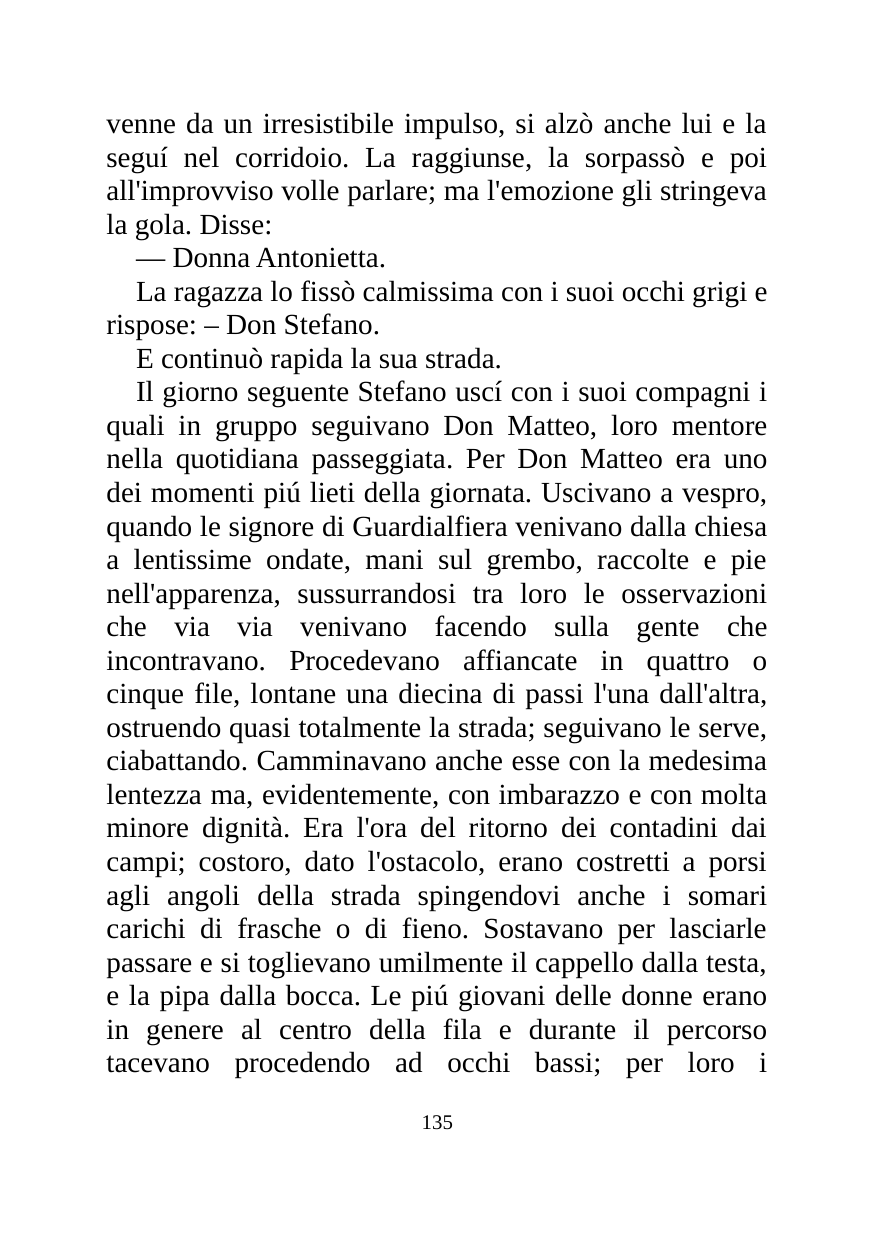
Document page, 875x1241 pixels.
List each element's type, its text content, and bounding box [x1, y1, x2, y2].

text venne da un irresistibile impulso, si alzò anche lui e la seguí nel corridoio. La raggiunse, la sorpassò e poi all'improvviso volle parlare; ma l'emozione gli stringeva la gola. Disse: [106, 106, 768, 240]
text La ragazza lo fissò calmissima con i suoi occhi grigi e rispose: – Don Stefano. [106, 274, 768, 341]
text Il giorno seguente Stefano uscí con i suoi compagni i quali in gruppo seguivano Don Matteo, loro mentore nella quotidiana passeggiata. Per Don Matteo era uno dei momenti piú lieti della giornata. Uscivano a vespro, quando le signore di Guardialfiera venivano dalla chiesa a lentissime ondate, mani sul grembo, raccolte e pie nell'apparenza, sussurrandosi tra loro le osservazioni che via via venivano facendo sulla gente che incontravano. Procedevano affiancate in quattro o cinque file, lontane una diecina di passi l'una dall'altra, ostruendo quasi totalmente la strada; seguivano le serve, ciabattando. Camminavano anche esse con la medesima lentezza ma, evidentemente, con imbarazzo e con molta minore dignità. Era l'ora del ritorno dei contadini dai campi; costoro, dato l'ostacolo, erano costretti a porsi agli angoli della strada spingendovi anche i somari carichi di frasche o di fieno. Sostavano per lasciarle passare e si toglievano umilmente il cappello dalla testa, e la pipa dalla bocca. Le piú giovani delle donne erano in genere al centro della fila e durante il percorso tacevano procedendo ad occhi bassi; per loro i [106, 374, 768, 1079]
text E continuò rapida la sua strada. [106, 341, 768, 374]
text — Donna Antonietta. [106, 240, 768, 274]
